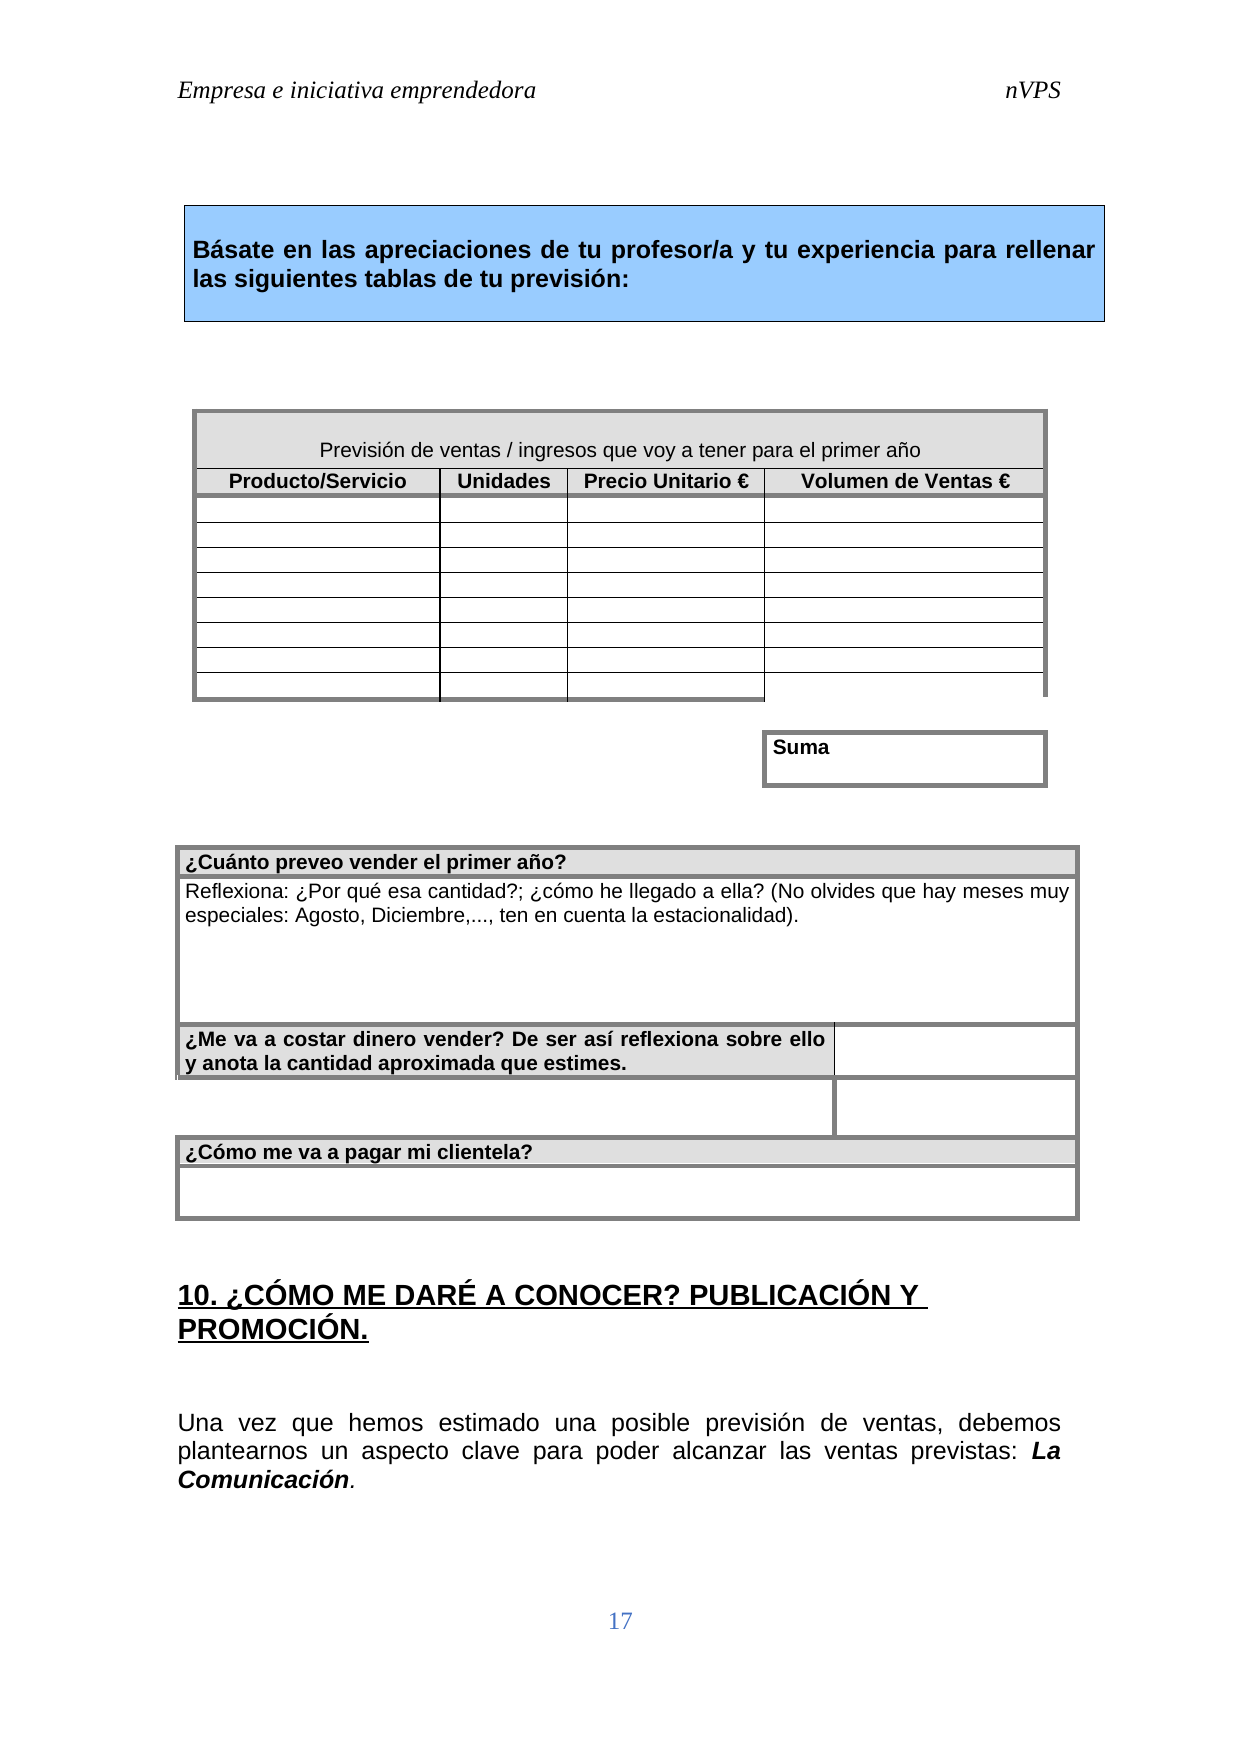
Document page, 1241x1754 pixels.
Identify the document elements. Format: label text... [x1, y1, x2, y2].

table_cell [765, 598, 1043, 622]
table_cell [197, 623, 439, 647]
table_cell [568, 548, 764, 572]
table_header Suma [767, 735, 1043, 783]
table_cell [568, 623, 764, 647]
table_cell [197, 523, 439, 547]
table_header Previsión de ventas / ingresos que voy a tener para el primer año [197, 413, 1043, 468]
table_cell Unidades [441, 469, 567, 493]
table_cell Producto/Servicio [197, 469, 439, 493]
table_cell [568, 523, 764, 547]
table_cell [197, 673, 439, 697]
table_cell Volumen de Ventas € [765, 469, 1043, 493]
table_cell [765, 498, 1043, 522]
table_cell [837, 1080, 1075, 1135]
table_cell [568, 648, 764, 672]
table_cell [178, 1080, 832, 1135]
table_cell [197, 598, 439, 622]
table_cell [835, 1027, 1075, 1075]
table_cell [197, 548, 439, 572]
table_cell [197, 573, 439, 597]
table_cell ¿Me va a costar dinero vender? De ser así reflexiona sobre ello y anota la cantidad aproximada que estimes. [180, 1027, 834, 1075]
table_cell Reflexiona: ¿Por qué esa cantidad?; ¿cómo he llegado a ella? (No olvides que hay meses muy especiales: Agosto, Diciembre,..., ten en cuenta la estacionalidad). [180, 879, 1075, 1022]
table_cell [765, 523, 1043, 547]
table_cell [441, 598, 567, 622]
table_cell [568, 598, 764, 622]
table_header ¿Cuánto preveo vender el primer año? [180, 850, 1075, 874]
table_cell [197, 498, 439, 522]
table_header Básate en las apreciaciones de tu profesor/a y tu experiencia para rellenar las siguientes tablas de tu previsión: [185, 206, 1104, 321]
table_cell [441, 673, 567, 697]
table_header [195, 730, 762, 783]
table_cell [441, 523, 567, 547]
table_cell [568, 673, 764, 697]
table_cell [765, 673, 1043, 697]
table_cell ¿Cómo me va a pagar mi clientela? [180, 1140, 1075, 1163]
table_cell [765, 648, 1043, 672]
text 10. ¿CÓMO ME DARÉ A CONOCER? PUBLICACIÓN Y PROMOCIÓN. [177, 1278, 1063, 1345]
table_cell [441, 573, 567, 597]
table_cell [568, 573, 764, 597]
table_cell [765, 623, 1043, 647]
table_cell [441, 623, 567, 647]
table_cell [441, 648, 567, 672]
table_cell [197, 648, 439, 672]
table_cell [765, 548, 1043, 572]
table_cell [180, 1168, 1075, 1216]
table_cell [568, 498, 764, 522]
table_cell [441, 498, 567, 522]
table_cell [441, 548, 567, 572]
table_cell Precio Unitario € [568, 469, 764, 493]
text Una vez que hemos estimado una posible previsión de ventas, debemos plantearnos un aspecto clave para poder alcanzar las ventas previstas: La Comunicación. [177, 1408, 1063, 1494]
table_cell [765, 573, 1043, 597]
